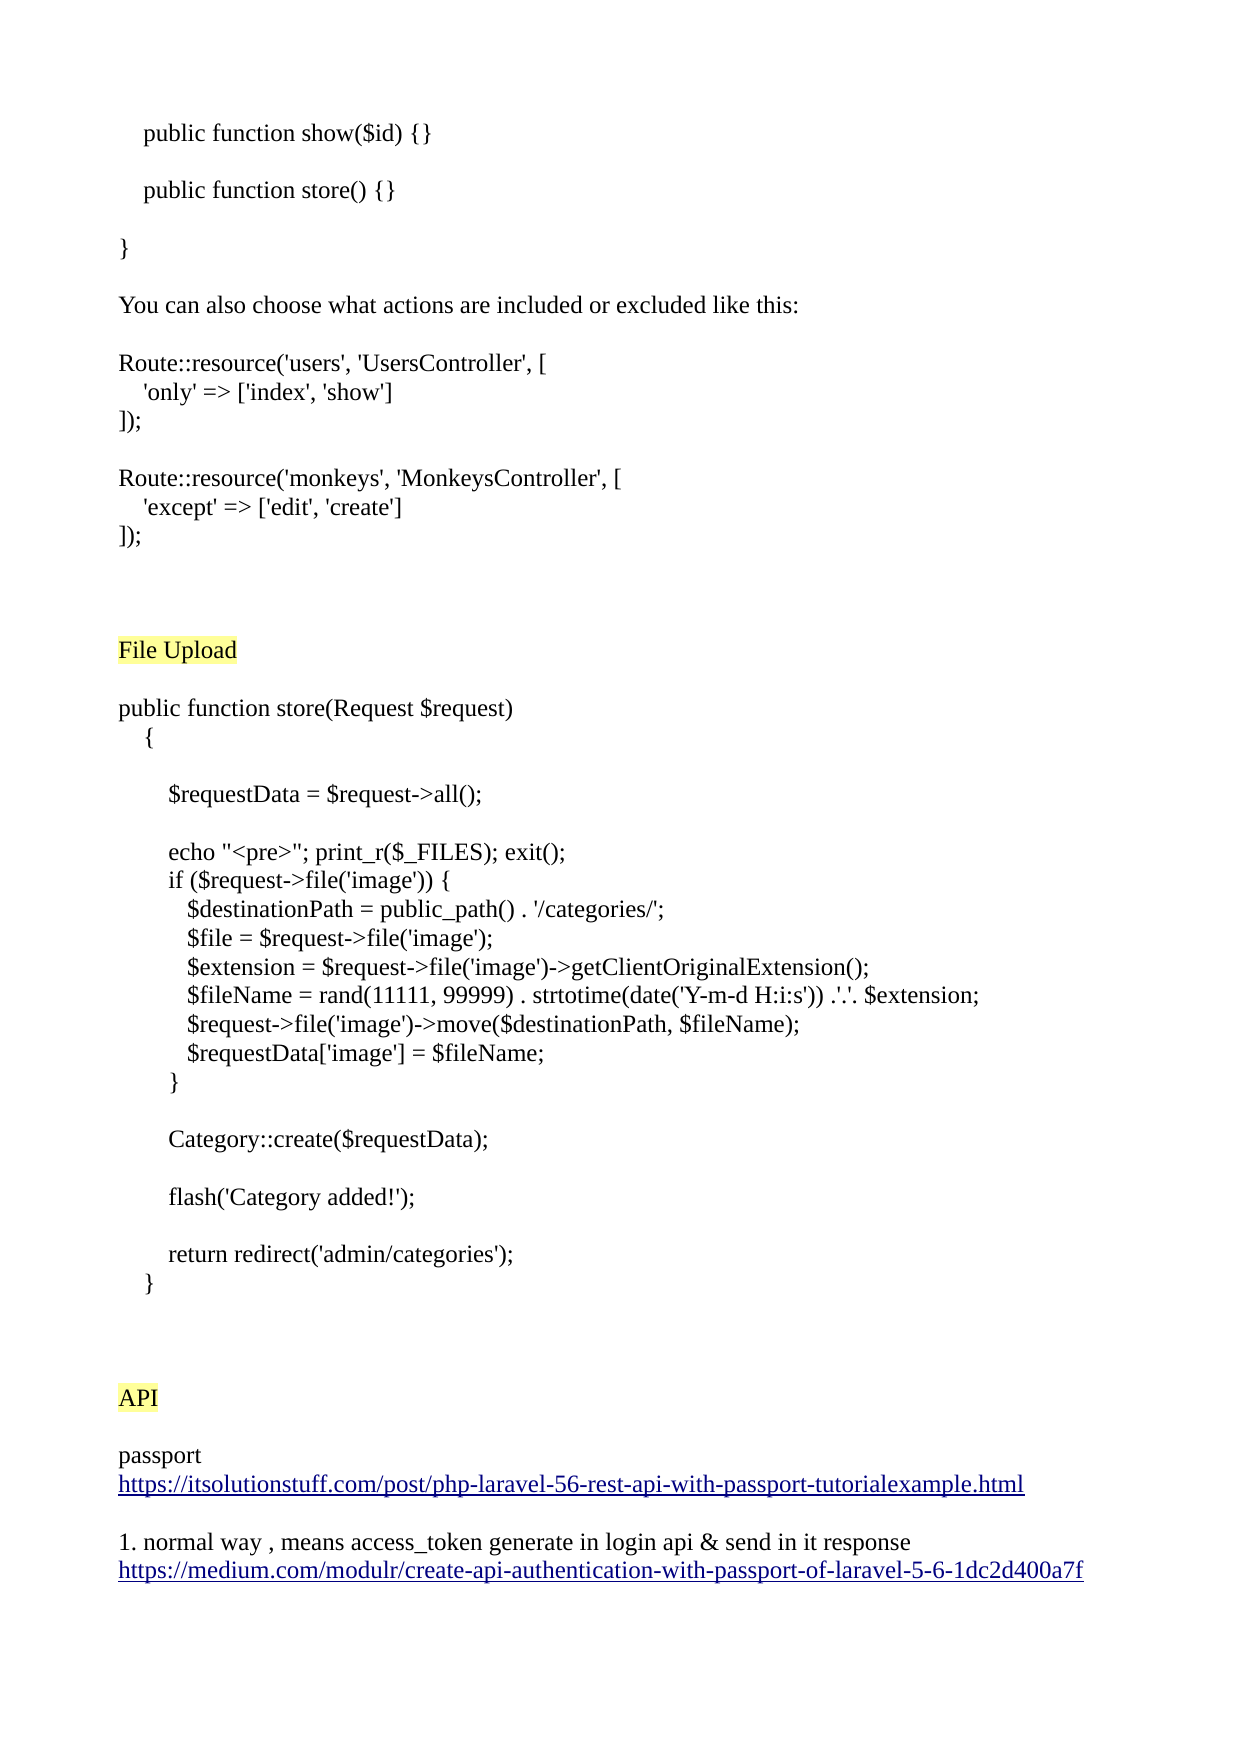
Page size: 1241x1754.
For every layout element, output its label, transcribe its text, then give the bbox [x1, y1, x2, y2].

text You can also choose what actions are included or excluded like this: [118, 291, 1122, 319]
text ]); [118, 521, 1122, 549]
text $extension = $request->file('image')->getClientOriginalExtension(); [118, 952, 1122, 981]
text https://itsolutionstuff.com/post/php-laravel-56-rest-api-with-passport-tutorialexample.html [118, 1469, 1122, 1498]
text $destinationPath = public_path() . '/categories/'; [118, 894, 1122, 923]
text $requestData['image'] = $fileName; [118, 1038, 1122, 1067]
text passport [118, 1441, 1122, 1469]
text { [118, 722, 1122, 751]
text $fileName = rand(11111, 99999) . strtotime(date('Y-m-d H:i:s')) .'.'. $extension; [118, 981, 1122, 1009]
text Category::create($requestData); [118, 1124, 1122, 1153]
text public function show($id) {} [118, 118, 1122, 147]
text File Upload [118, 636, 1122, 664]
text $requestData = $request->all(); [118, 779, 1122, 808]
text ]); [118, 406, 1122, 434]
text public function store() {} [118, 176, 1122, 204]
text Route::resource('users', 'UsersController', [ [118, 348, 1122, 377]
text 'except' => ['edit', 'create'] [118, 492, 1122, 521]
text $request->file('image')->move($destinationPath, $fileName); [118, 1009, 1122, 1038]
text return redirect('admin/categories'); [118, 1239, 1122, 1268]
text API [118, 1383, 1122, 1412]
text } [118, 233, 1122, 262]
text flash('Category added!'); [118, 1182, 1122, 1211]
text 'only' => ['index', 'show'] [118, 377, 1122, 406]
text 1. normal way , means access_token generate in login api & send in it response [118, 1527, 1122, 1556]
text $file = $request->file('image'); [118, 923, 1122, 952]
text public function store(Request $request) [118, 693, 1122, 722]
text } [118, 1268, 1122, 1297]
text } [118, 1067, 1122, 1096]
text Route::resource('monkeys', 'MonkeysController', [ [118, 463, 1122, 492]
text if ($request->file('image')) { [118, 866, 1122, 894]
text echo "<pre>"; print_r($_FILES); exit(); [118, 837, 1122, 866]
text https://medium.com/modulr/create-api-authentication-with-passport-of-laravel-5-6-1dc2d400a7f [118, 1556, 1122, 1584]
